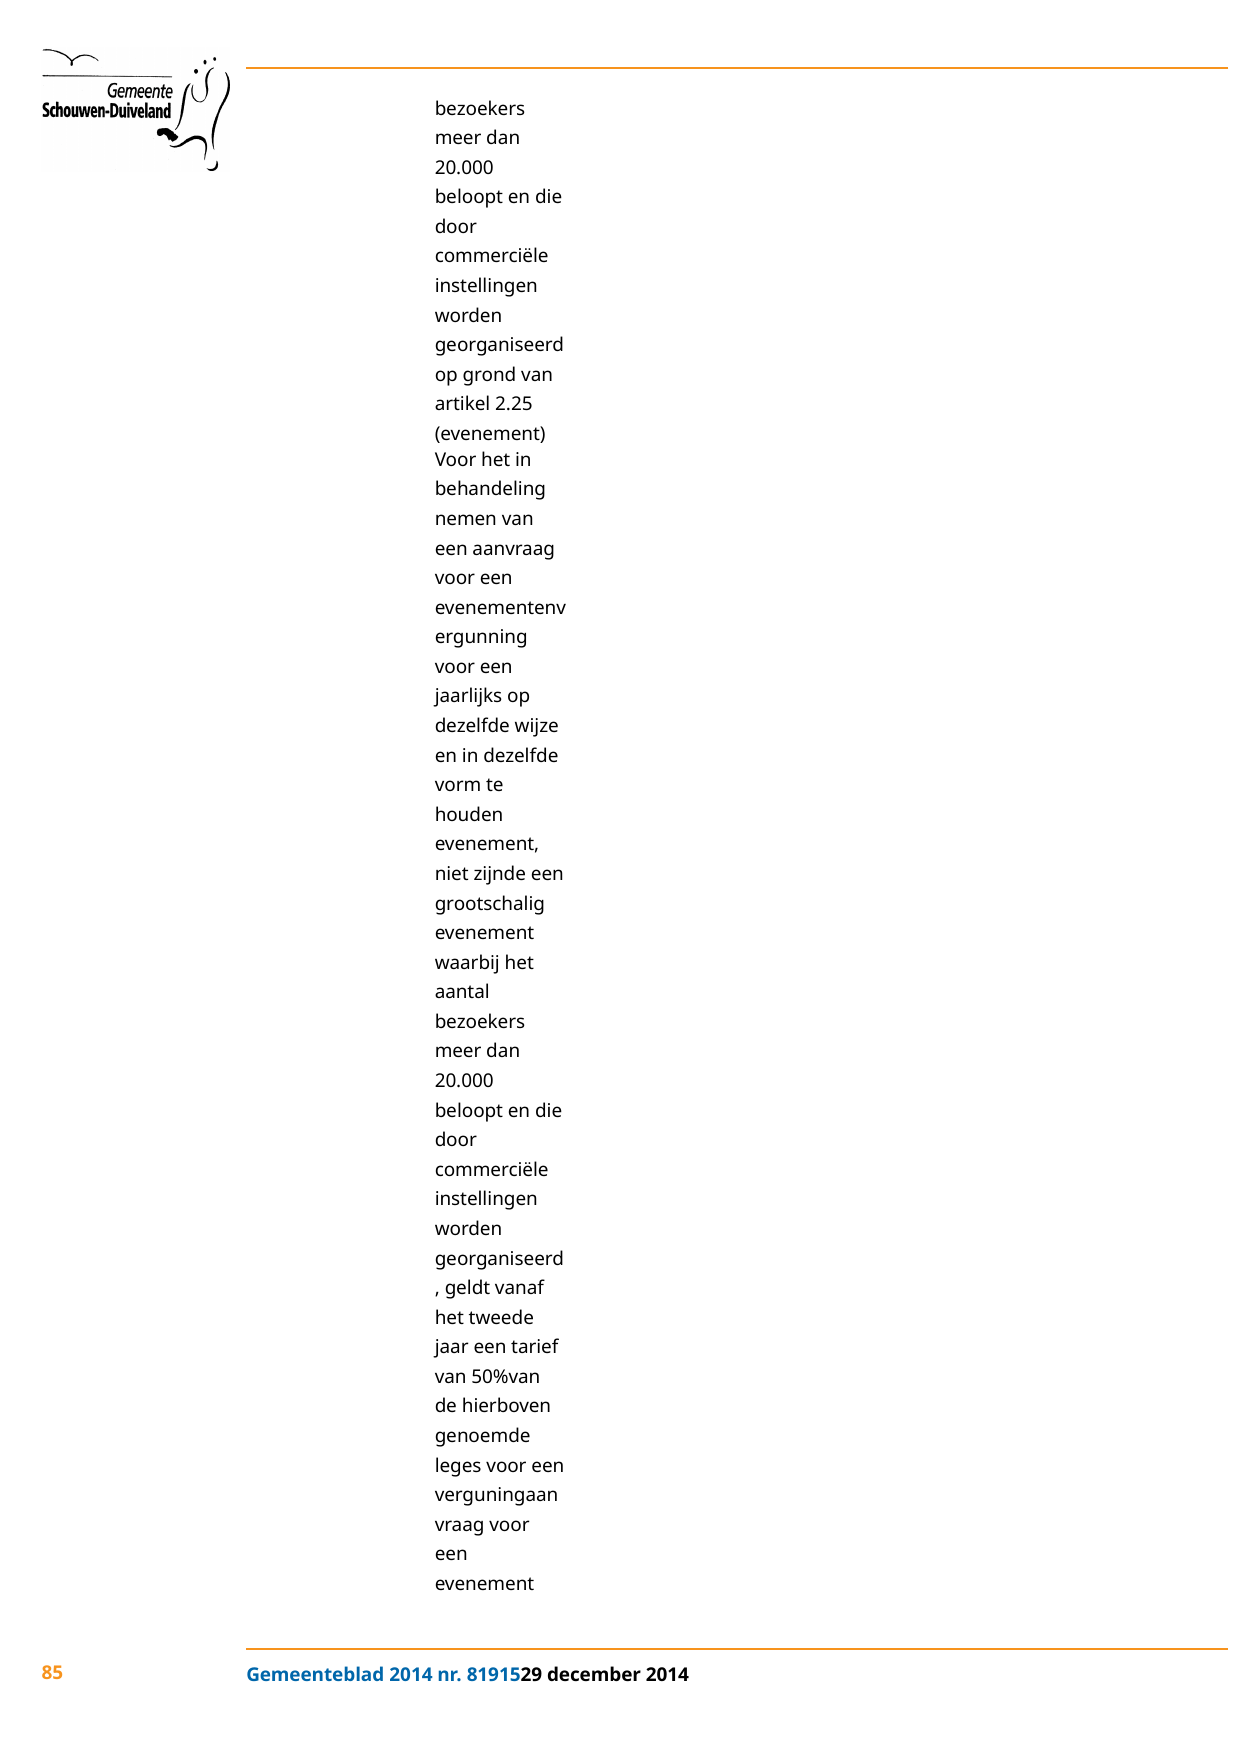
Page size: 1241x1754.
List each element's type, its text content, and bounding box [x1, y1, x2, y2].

table_cell [956, 446, 1054, 1596]
table_cell [664, 95, 761, 446]
table_cell [1054, 95, 1152, 446]
table_cell [566, 446, 664, 1596]
table_cell [761, 95, 859, 446]
table_cell [859, 95, 956, 446]
table_cell [248, 446, 434, 1596]
table_cell [664, 446, 761, 1596]
table_cell Voor het in behandeling nemen van een aanvraag voor een evenementenvergunning voor een jaarlijks op dezelfde wijze en in dezelfde vorm te houden evenement, niet zijnde een grootschalig evenement waarbij het aantal bezoekers meer dan 20.000 beloopt en die door commerciële instellingen worden georganiseerd, geldt vanaf het tweede jaar een tarief van 50%van de hierboven genoemde leges voor een verguningaanvraag voor een evenement [435, 446, 566, 1596]
table_cell [566, 95, 664, 446]
table_cell [248, 95, 434, 446]
table_cell [1054, 446, 1152, 1596]
table_cell bezoekers meer dan 20.000 beloopt en die door commerciële instellingen worden georganiseerd op grond van artikel 2.25 (evenement) [435, 95, 566, 446]
picture [41, 47, 231, 172]
table_cell [956, 95, 1054, 446]
table_cell [761, 446, 859, 1596]
table_cell [859, 446, 956, 1596]
